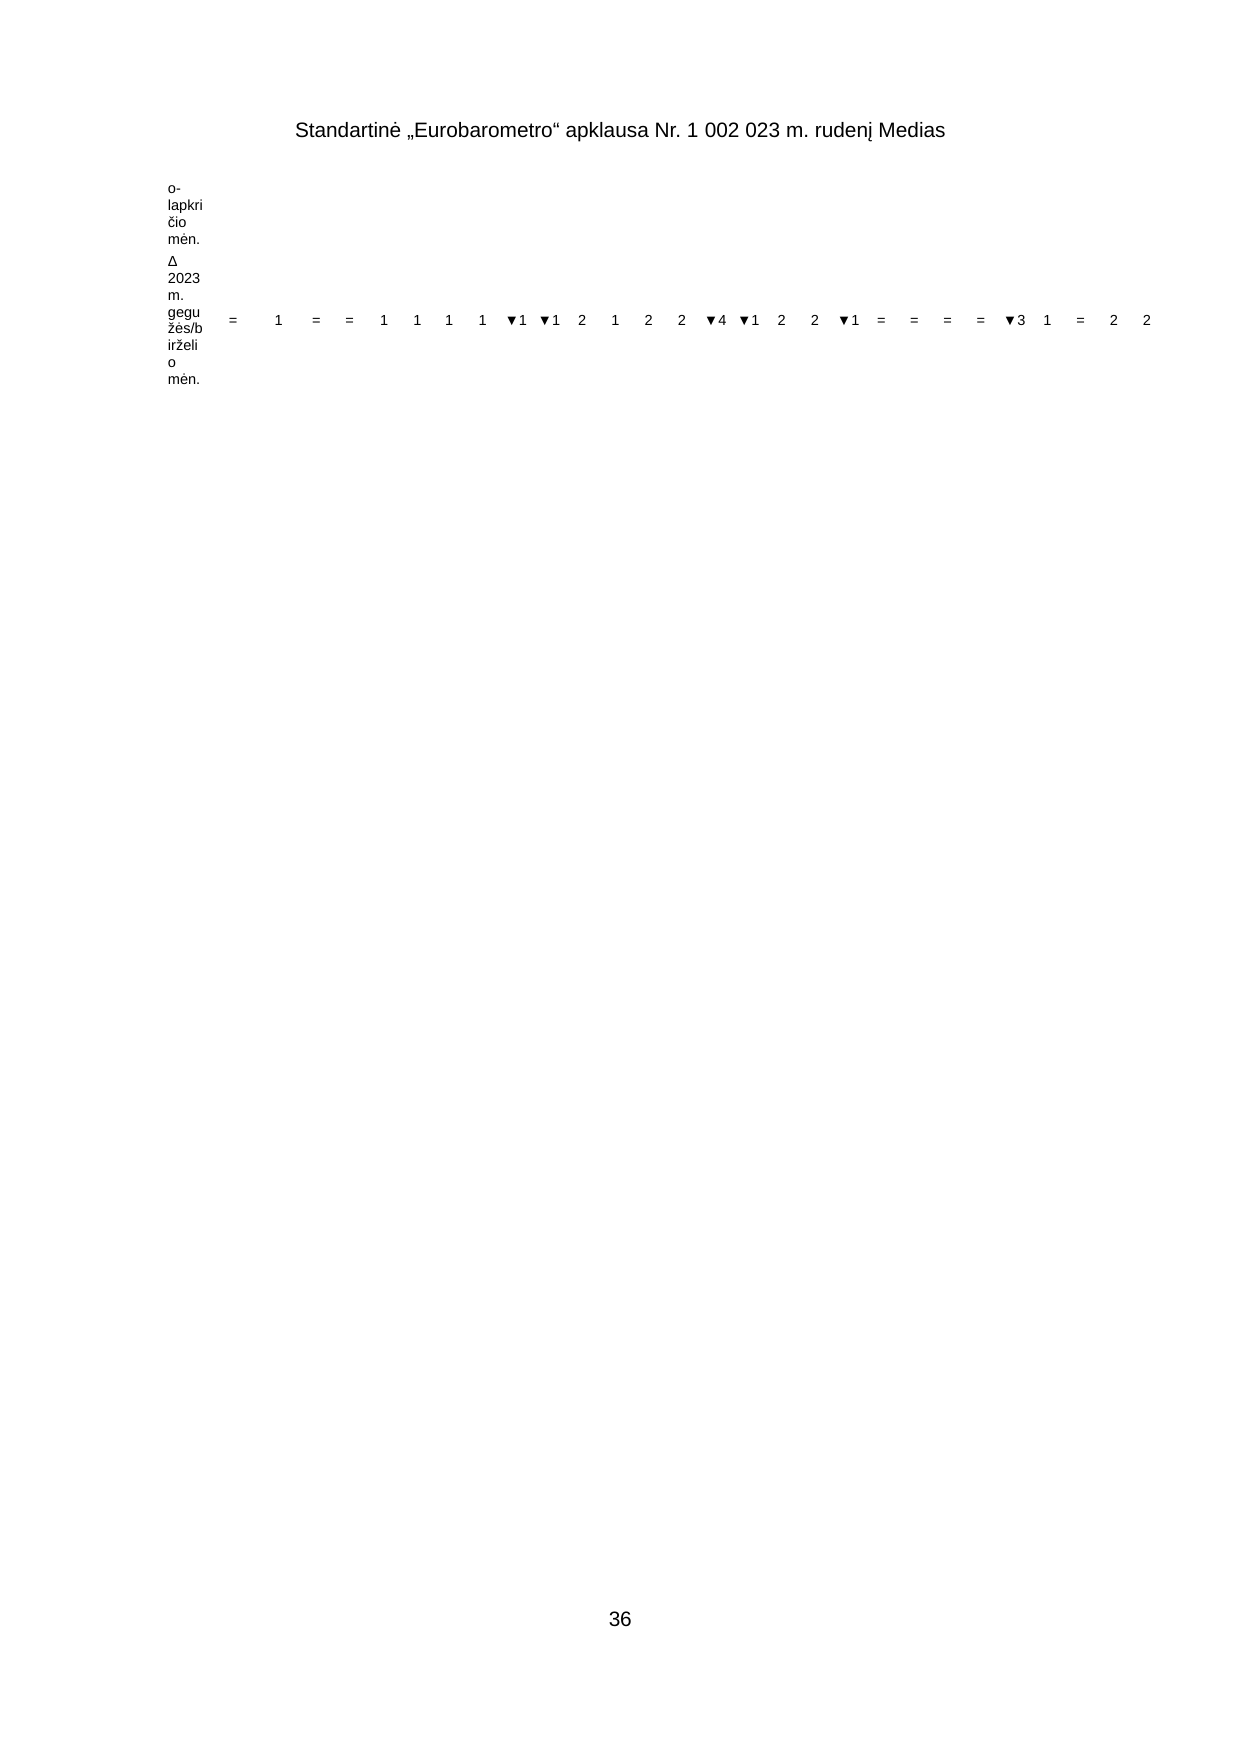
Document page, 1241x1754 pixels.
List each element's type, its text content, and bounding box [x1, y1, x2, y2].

table_cell 1 [366, 250, 402, 390]
table_cell 1 [466, 250, 499, 390]
table_cell 2 [565, 250, 598, 390]
table_cell [798, 177, 831, 250]
table_cell [402, 177, 432, 250]
table_cell [632, 177, 665, 250]
table_cell ▼4 [698, 250, 731, 390]
table_cell 1 [402, 250, 432, 390]
table_cell [665, 177, 698, 250]
table_cell [1130, 177, 1163, 250]
table_cell [964, 177, 997, 250]
table_cell Δ 2023 m. gegužės/birželio mėn. [165, 250, 209, 390]
table_cell [1097, 177, 1130, 250]
table_cell [466, 177, 499, 250]
table_cell [765, 177, 798, 250]
table_cell ▼1 [731, 250, 765, 390]
table_cell [864, 177, 898, 250]
table_cell 1 [1030, 250, 1064, 390]
table_cell [257, 177, 299, 250]
table_cell ▼1 [532, 250, 565, 390]
table_cell 2 [765, 250, 798, 390]
table_cell [366, 177, 402, 250]
table_cell 1 [257, 250, 299, 390]
table_cell = [1064, 250, 1097, 390]
table_cell = [300, 250, 333, 390]
table_cell [599, 177, 632, 250]
table_cell = [209, 250, 257, 390]
table_cell = [864, 250, 898, 390]
table_cell 1 [599, 250, 632, 390]
table_cell 2 [1130, 250, 1163, 390]
table_cell [333, 177, 366, 250]
table_cell [997, 177, 1030, 250]
table_cell [831, 177, 864, 250]
table_cell [731, 177, 765, 250]
table_cell [1030, 177, 1064, 250]
table_cell [565, 177, 598, 250]
table_cell [499, 177, 532, 250]
table_cell [898, 177, 931, 250]
table_cell o-lapkričio mėn. [165, 177, 209, 250]
table_cell 2 [632, 250, 665, 390]
table_cell [1064, 177, 1097, 250]
table_cell = [898, 250, 931, 390]
table_cell = [931, 250, 964, 390]
table_cell [433, 177, 466, 250]
table_cell ▼1 [499, 250, 532, 390]
table_cell 2 [1097, 250, 1130, 390]
table_cell ▼1 [831, 250, 864, 390]
table_cell 2 [665, 250, 698, 390]
table_cell [118, 177, 165, 390]
table_cell [698, 177, 731, 250]
table_cell ▼3 [997, 250, 1030, 390]
table_cell [300, 177, 333, 250]
table_cell [931, 177, 964, 250]
table_cell [209, 177, 257, 250]
table_cell [532, 177, 565, 250]
table_cell = [964, 250, 997, 390]
table_cell = [333, 250, 366, 390]
table_cell 1 [433, 250, 466, 390]
table_cell 2 [798, 250, 831, 390]
